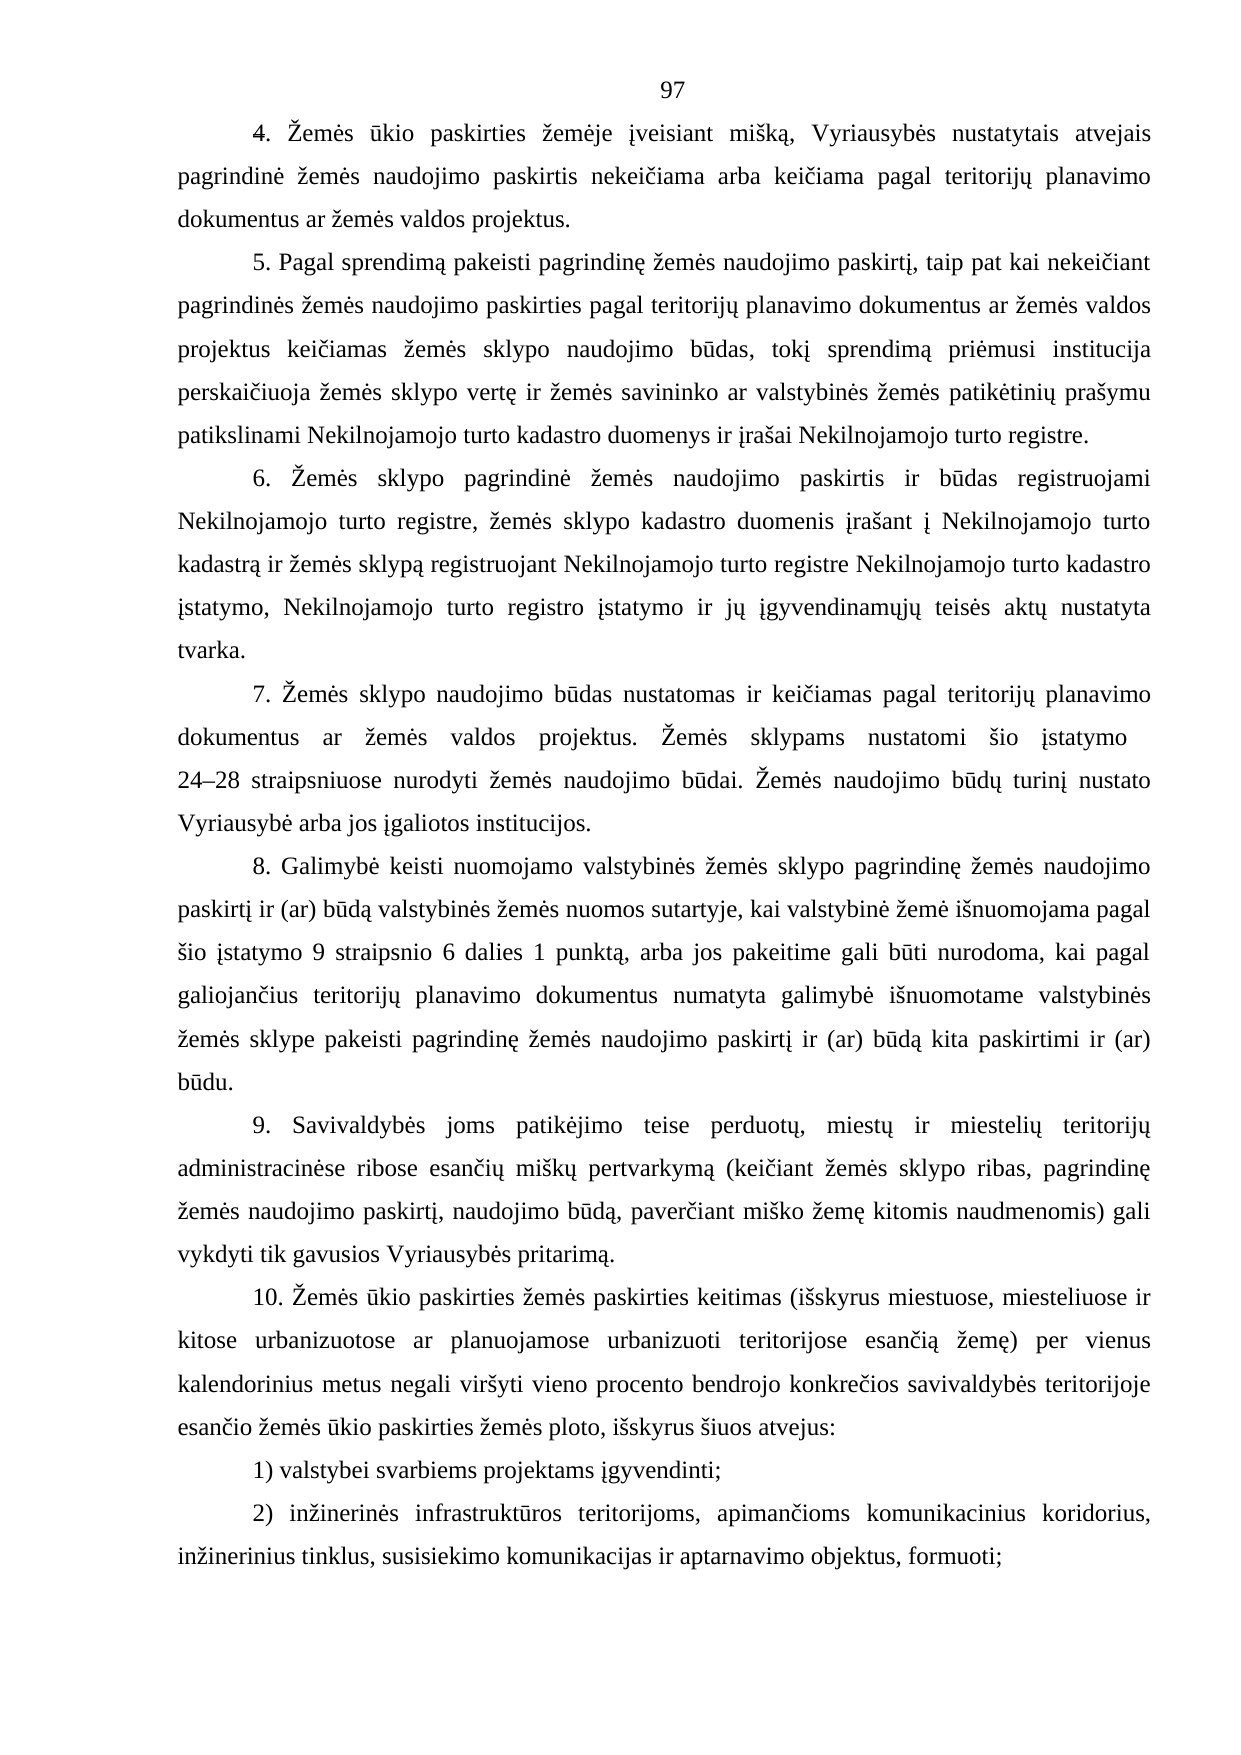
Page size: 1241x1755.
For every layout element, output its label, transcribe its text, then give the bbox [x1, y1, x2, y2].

text 6. Žemės sklypo pagrindinė žemės naudojimo paskirtis ir būdas registruojami Nekilnojamojo turto registre, žemės sklypo kadastro duomenis įrašant į Nekilnojamojo turto kadastrą ir žemės sklypą registruojant Nekilnojamojo turto registre Nekilnojamojo turto kadastro įstatymo, Nekilnojamojo turto registro įstatymo ir jų įgyvendinamųjų teisės aktų nustatyta tvarka. [177, 463, 1152, 664]
text 5. Pagal sprendimą pakeisti pagrindinę žemės naudojimo paskirtį, taip pat kai nekeičiant pagrindinės žemės naudojimo paskirties pagal teritorijų planavimo dokumentus ar žemės valdos projektus keičiamas žemės sklypo naudojimo būdas, tokį sprendimą priėmusi institucija perskaičiuoja žemės sklypo vertę ir žemės savininko ar valstybinės žemės patikėtinių prašymu patikslinami Nekilnojamojo turto kadastro duomenys ir įrašai Nekilnojamojo turto registre. [177, 247, 1152, 449]
text 8. Galimybė keisti nuomojamo valstybinės žemės sklypo pagrindinę žemės naudojimo paskirtį ir (ar) būdą valstybinės žemės nuomos sutartyje, kai valstybinė žemė išnuomojama pagal šio įstatymo 9 straipsnio 6 dalies 1 punktą, arba jos pakeitime gali būti nurodoma, kai pagal galiojančius teritorijų planavimo dokumentus numatyta galimybė išnuomotame valstybinės žemės sklype pakeisti pagrindinę žemės naudojimo paskirtį ir (ar) būdą kita paskirtimi ir (ar) būdu. [177, 851, 1152, 1096]
text 9. Savivaldybės joms patikėjimo teise perduotų, miestų ir miestelių teritorijų administracinėse ribose esančių miškų pertvarkymą (keičiant žemės sklypo ribas, pagrindinę žemės naudojimo paskirtį, naudojimo būdą, paverčiant miško žemę kitomis naudmenomis) gali vykdyti tik gavusios Vyriausybės pritarimą. [177, 1110, 1152, 1268]
text 4. Žemės ūkio paskirties žemėje įveisiant mišką, Vyriausybės nustatytais atvejais pagrindinė žemės naudojimo paskirtis nekeičiama arba keičiama pagal teritorijų planavimo dokumentus ar žemės valdos projektus. [177, 118, 1152, 233]
text 1) valstybei svarbiems projektams įgyvendinti; [177, 1455, 1152, 1484]
text 2) inžinerinės infrastruktūros teritorijoms, apimančioms komunikacinius koridorius, inžinerinius tinklus, susisiekimo komunikacijas ir aptarnavimo objektus, formuoti; [177, 1498, 1152, 1570]
text 7. Žemės sklypo naudojimo būdas nustatomas ir keičiamas pagal teritorijų planavimo dokumentus ar žemės valdos projektus. Žemės sklypams nustatomi šio įstatymo 24–28 straipsniuose nurodyti žemės naudojimo būdai. Žemės naudojimo būdų turinį nustato Vyriausybė arba jos įgaliotos institucijos. [177, 679, 1152, 837]
text 10. Žemės ūkio paskirties žemės paskirties keitimas (išskyrus miestuose, miesteliuose ir kitose urbanizuotose ar planuojamose urbanizuoti teritorijose esančią žemę) per vienus kalendorinius metus negali viršyti vieno procento bendrojo konkrečios savivaldybės teritorijoje esančio žemės ūkio paskirties žemės ploto, išskyrus šiuos atvejus: [177, 1282, 1152, 1441]
